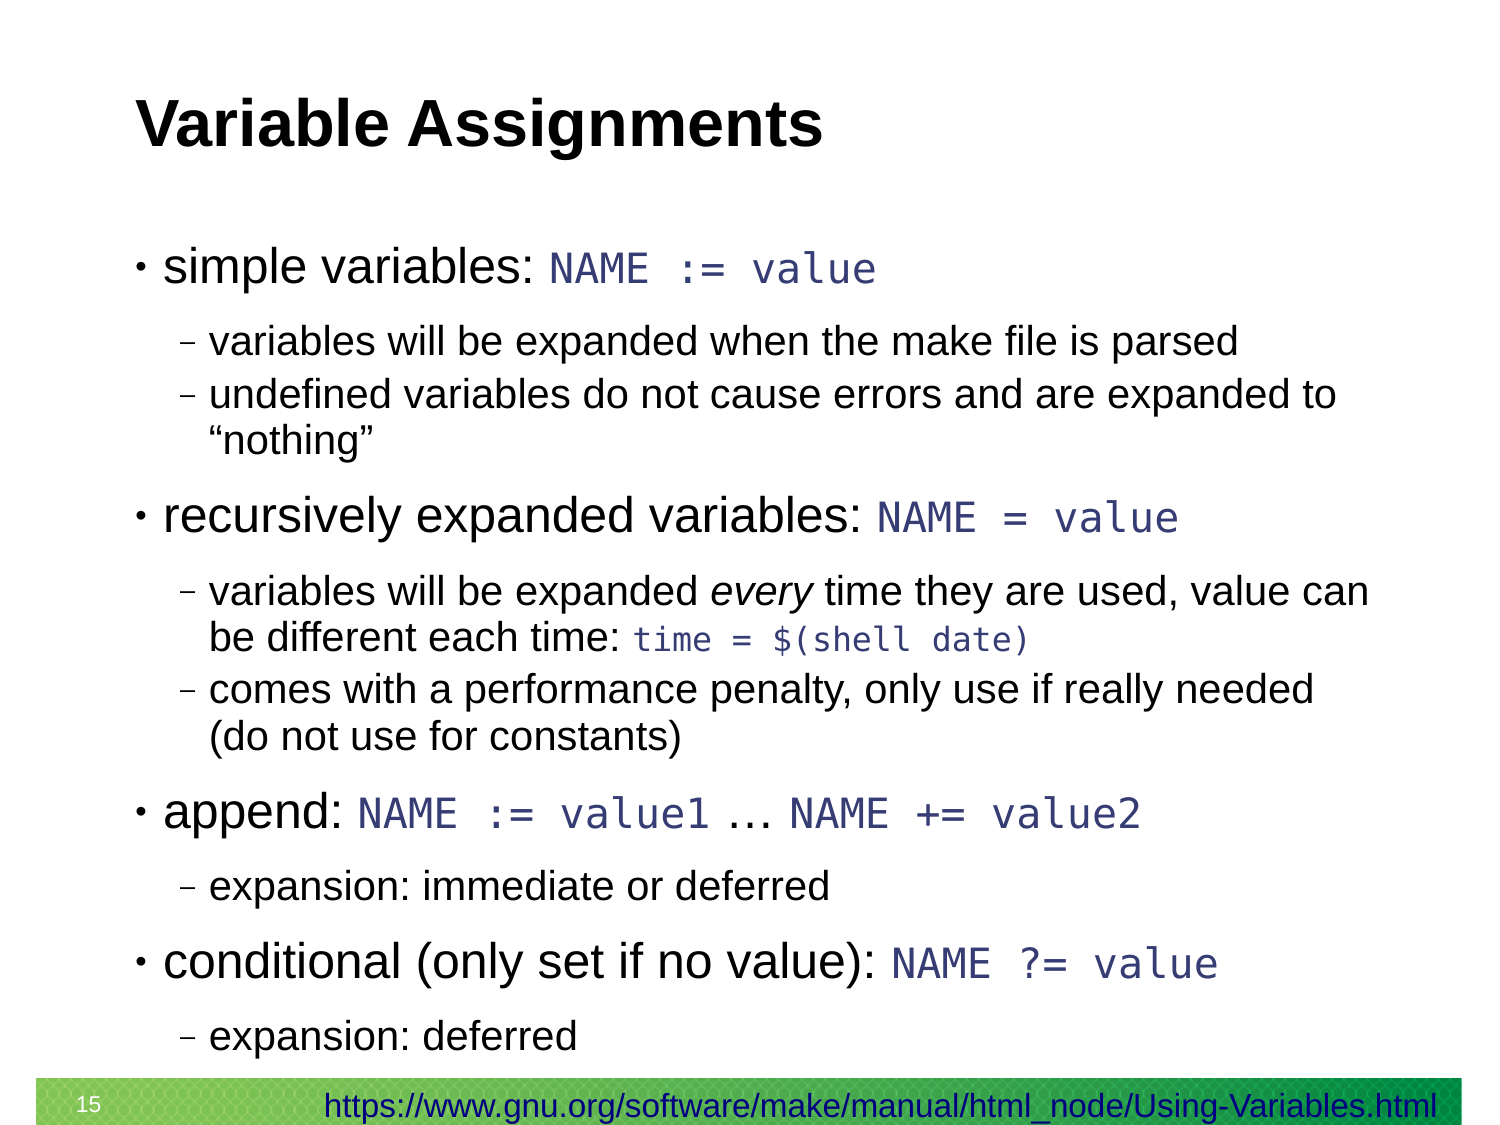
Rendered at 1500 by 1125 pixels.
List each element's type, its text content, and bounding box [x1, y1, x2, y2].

title Variable Assignments [135, 41, 1372, 204]
list simple variables: NAME := value variables will be expanded when the make file is parsed undefined variables do not cause errors and are expanded to “nothing” recursively expanded variables: NAME = value variables will be expanded every time they are used, value can be different each time: time = $(shell date) comes with a performance penalty, only use if really needed (do not use for constants) append: NAME := value1 … NAME += value2 expansion: immediate or deferred conditional (only set if no value): NAME ?= value expansion: deferred [135, 238, 1372, 982]
text_box https://www.gnu.org/software/make/manual/html_node/Using-Variables.html [309, 1080, 1456, 1125]
picture [36, 1078, 1462, 1125]
